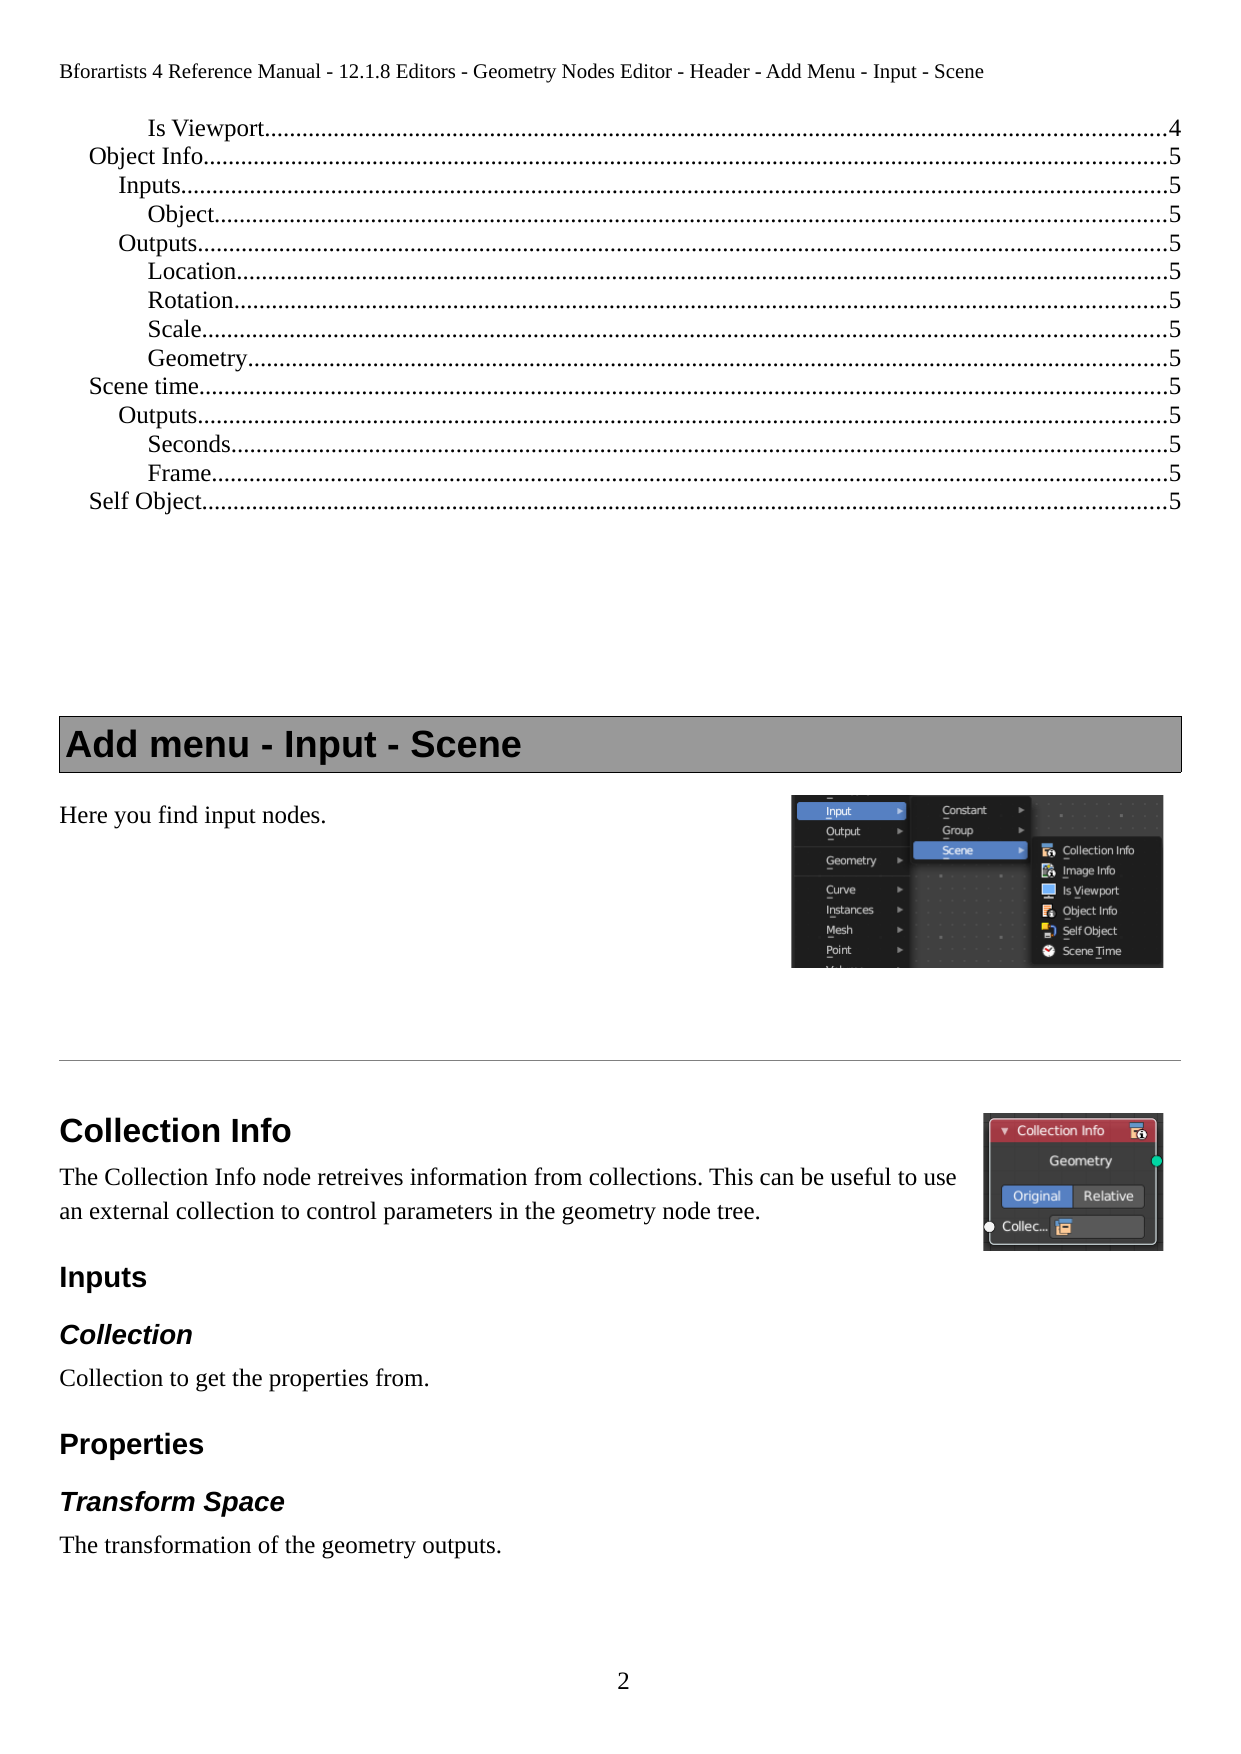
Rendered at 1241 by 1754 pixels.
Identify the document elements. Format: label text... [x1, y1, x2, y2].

text Rotation 5 [147, 285, 1181, 314]
subtitle Collection Info [59, 1111, 1181, 1149]
text Object 5 [147, 199, 1181, 228]
text Is Viewport 4 [147, 113, 1181, 141]
text Object Info 5 [88, 141, 1181, 170]
text Location 5 [147, 256, 1181, 285]
picture [791, 795, 1164, 968]
text The transformation of the geometry outputs. [59, 1530, 1181, 1559]
text Geometry 5 [147, 343, 1181, 371]
text Outputs 5 [118, 400, 1181, 429]
text Inputs 5 [118, 170, 1181, 199]
text Here you find input nodes. [59, 800, 791, 829]
text Scale 5 [147, 314, 1181, 343]
text Collection to get the properties from. [59, 1363, 1181, 1392]
text Seconds 5 [147, 429, 1181, 458]
text Scene time 5 [88, 371, 1181, 400]
text The Collection Info node retreives information from collections. This can be useful to use an external collection to control parameters in the geometry node tree. [59, 1162, 983, 1225]
text Frame 5 [147, 458, 1181, 486]
table_header Add menu - Input - Scene [60, 717, 1181, 772]
subtitle Inputs [59, 1260, 1181, 1294]
subtitle Collection [59, 1319, 1181, 1351]
text Self Object 5 [88, 486, 1181, 515]
picture [983, 1113, 1164, 1251]
text Outputs 5 [118, 228, 1181, 256]
subtitle Properties [59, 1427, 1181, 1461]
subtitle Transform Space [59, 1486, 1181, 1517]
